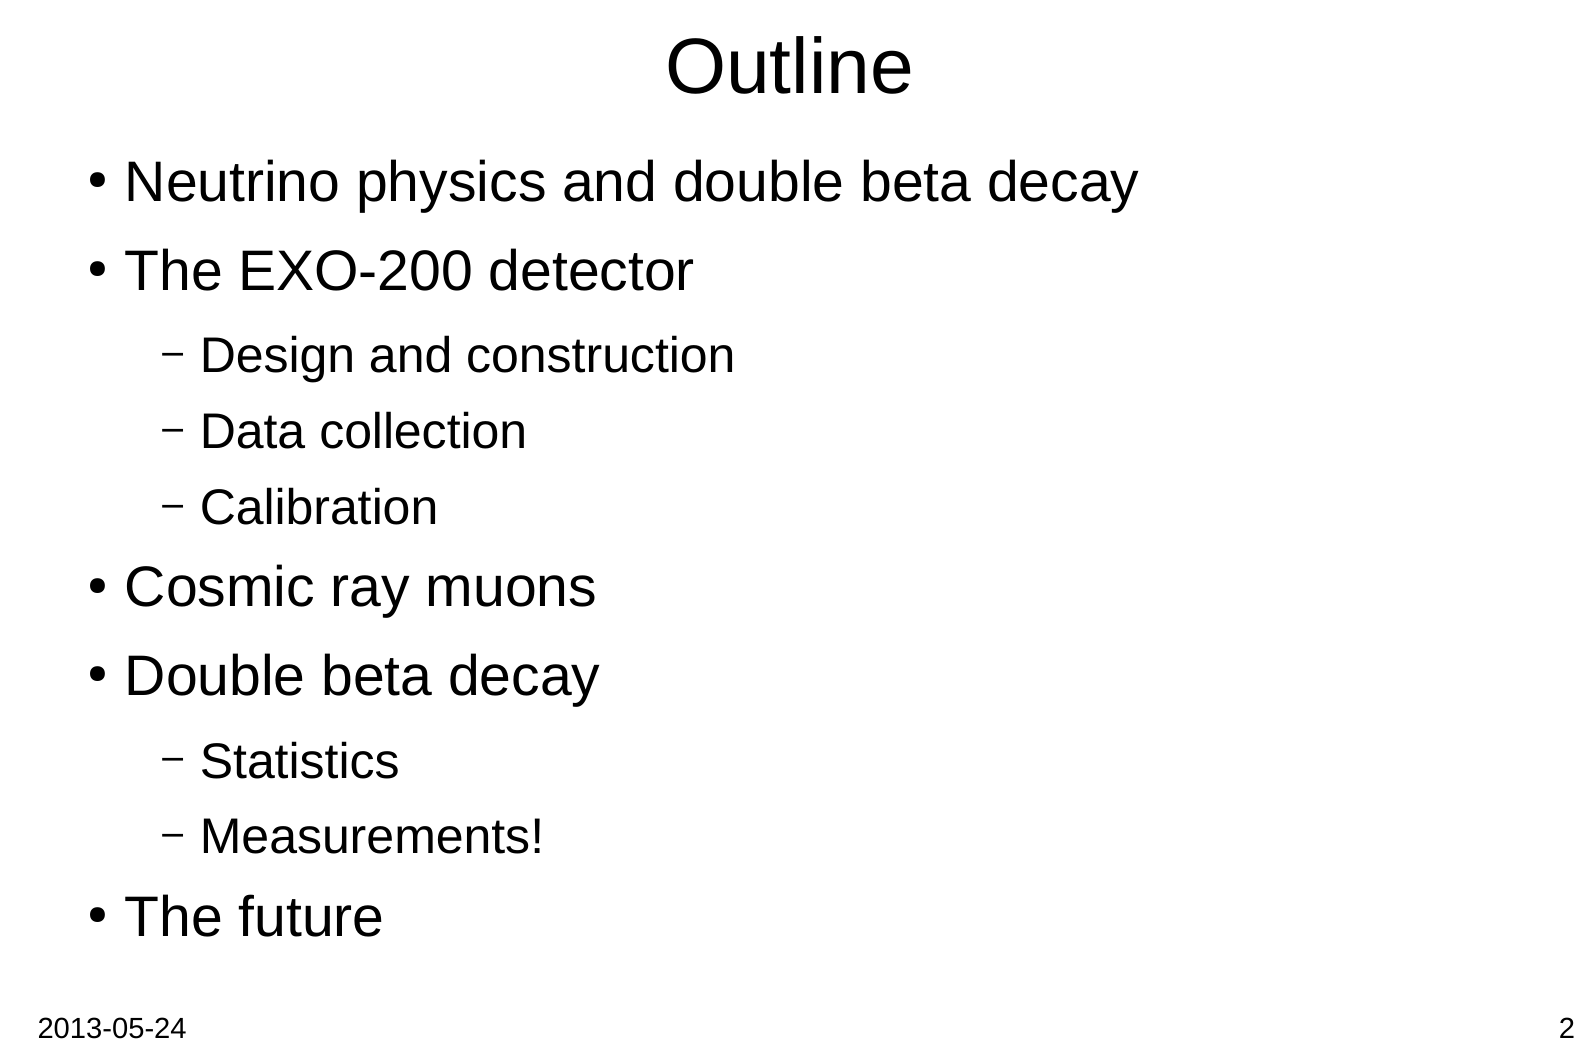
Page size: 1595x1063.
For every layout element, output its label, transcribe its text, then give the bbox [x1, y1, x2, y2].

list Neutrino physics and double beta decay The EXO-200 detector Design and construction Data collection Calibration Cosmic ray muons Double beta decay Statistics Measurements! The future [79, 150, 1501, 993]
title Outline [79, 19, 1501, 113]
